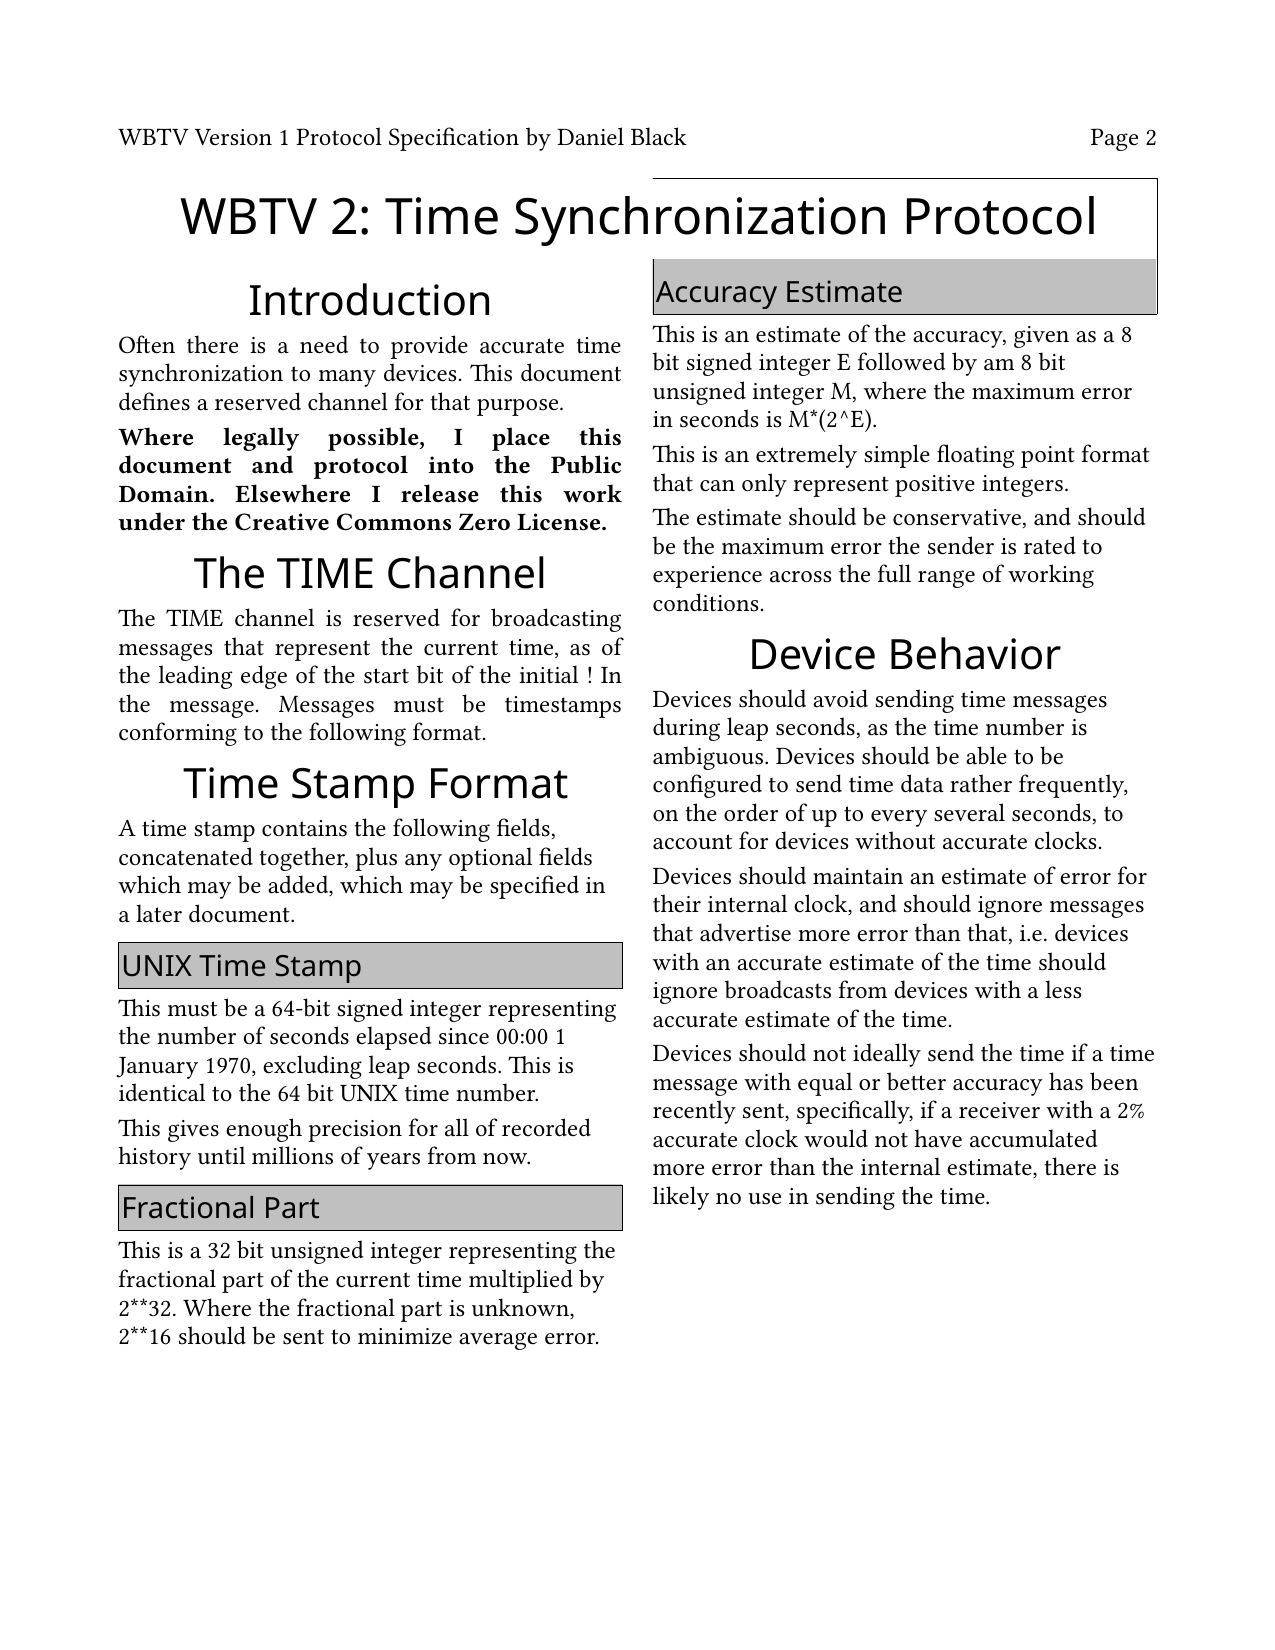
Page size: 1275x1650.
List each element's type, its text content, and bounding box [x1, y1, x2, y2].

text Often there is a need to provide accurate time synchronization to many devices. This document defines a reserved channel for that purpose. [118, 331, 622, 416]
text Devices should maintain an estimate of error for their internal clock, and should ignore messages that advertise more error than that, i.e. devices with an accurate estimate of the time should ignore broadcasts from devices with a less accurate estimate of the time. [652, 862, 1157, 1033]
text This is an extremely simple floating point format that can only represent positive integers. [652, 440, 1157, 497]
text A time stamp contains the following fields, concatenated together, plus any optional fields which may be added, which may be specified in a later document. [118, 814, 622, 928]
text This is an estimate of the accuracy, given as a 8 bit signed integer E followed by am 8 bit unsigned integer M, where the maximum error in seconds is M*(2^E). [652, 320, 1157, 434]
text The estimate should be conservative, and should be the maximum error the sender is rated to experience across the full range of working conditions. [652, 503, 1157, 617]
subtitle UNIX Time Stamp [119, 943, 622, 988]
subtitle Fractional Part [119, 1186, 622, 1230]
text Devices should not ideally send the time if a time message with equal or better accuracy has been recently sent, specifically, if a receiver with a 2% accurate clock would not have accumulated more error than the internal estimate, there is likely no use in sending the time. [652, 1039, 1157, 1211]
text This must be a 64-bit signed integer representing the number of seconds elapsed since 00:00 1 January 1970, excluding leap seconds. This is identical to the 64 bit UNIX time number. [118, 994, 622, 1108]
subtitle Time Stamp Format [118, 754, 622, 811]
subtitle Introduction [118, 178, 1156, 328]
text This is a 32 bit unsigned integer representing the fractional part of the current time multiplied by 2**32. Where the fractional part is unknown, 2**16 should be sent to minimize average error. [118, 1236, 622, 1351]
subtitle Device Behavior [652, 625, 1157, 682]
text Where legally possible, I place this document and protocol into the Public Domain. Elsewhere I release this work under the Creative Commons Zero License. [118, 422, 622, 537]
subtitle WBTV 2: Time Synchronization Protocol [122, 181, 1156, 249]
subtitle Accuracy Estimate [654, 179, 1157, 314]
text This gives enough precision for all of recorded history until millions of years from now. [118, 1114, 622, 1171]
subtitle The TIME Channel [118, 544, 622, 601]
text The TIME channel is reserved for broadcasting messages that represent the current time, as of the leading edge of the start bit of the initial ! In the message. Messages must be timestamps conforming to the following format. [118, 604, 622, 747]
text Devices should avoid sending time messages during leap seconds, as the time number is ambiguous. Devices should be able to be configured to send time data rather frequently, on the order of up to every several seconds, to account for devices without accurate clocks. [652, 685, 1157, 856]
